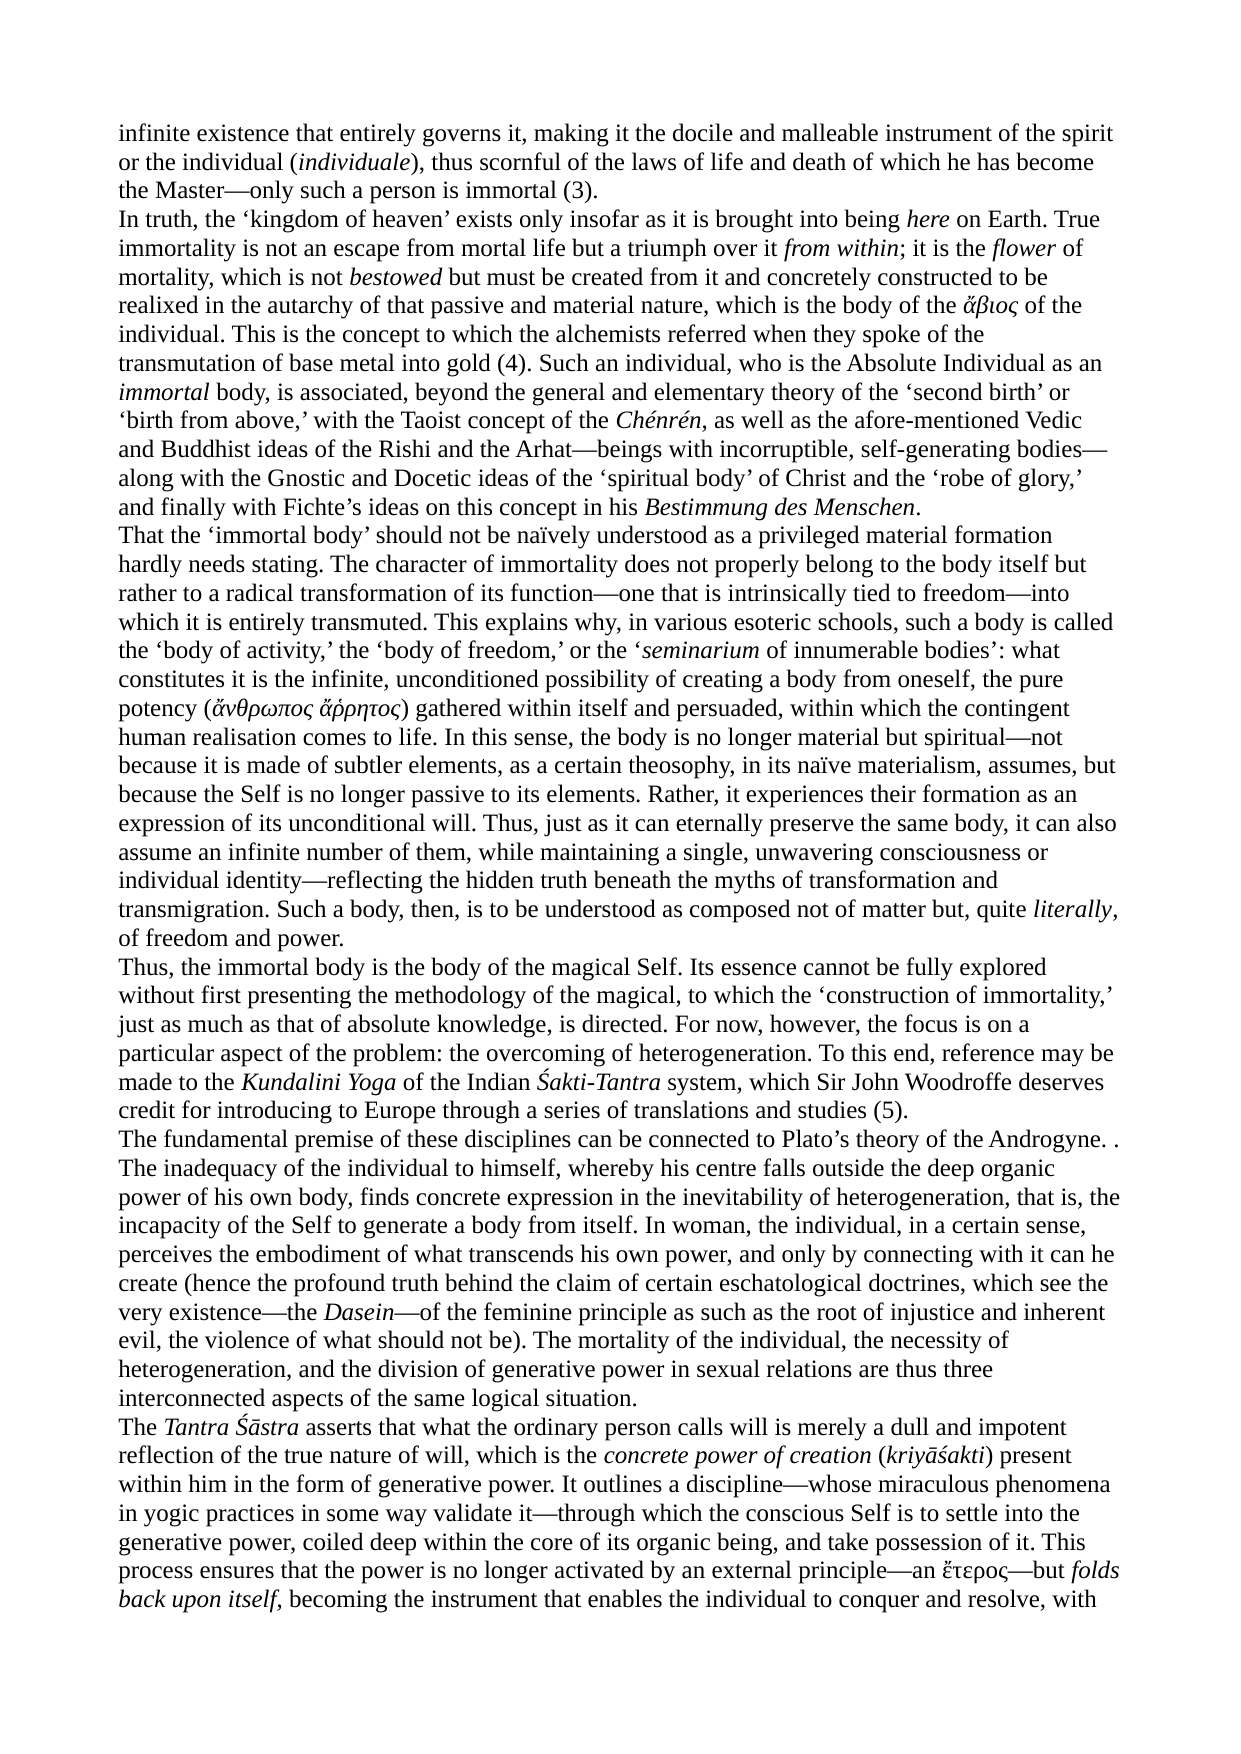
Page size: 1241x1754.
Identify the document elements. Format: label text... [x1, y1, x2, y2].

text Thus, the immortal body is the body of the magical Self. Its essence cannot be fully explored without first presenting the methodology of the magical, to which the ‘construction of immortality,’ just as much as that of absolute knowledge, is directed. For now, however, the focus is on a particular aspect of the problem: the overcoming of heterogeneration. To this end, reference may be made to the Kundalini Yoga of the Indian Śakti-Tantra system, which Sir John Woodroffe deserves credit for introducing to Europe through a series of translations and studies (5). [118, 952, 1122, 1124]
text The fundamental premise of these disciplines can be connected to Plato’s theory of the Androgyne. . The inadequacy of the individual to himself, whereby his centre falls outside the deep organic power of his own body, finds concrete expression in the inevitability of heterogeneration, that is, the incapacity of the Self to generate a body from itself. In woman, the individual, in a certain sense, perceives the embodiment of what transcends his own power, and only by connecting with it can he create (hence the profound truth behind the claim of certain eschatological doctrines, which see the very existence—the Dasein—of the feminine principle as such as the root of injustice and inherent evil, the violence of what should not be). The mortality of the individual, the necessity of heterogeneration, and the division of generative power in sexual relations are thus three interconnected aspects of the same logical situation. [118, 1124, 1122, 1412]
text In truth, the ‘kingdom of heaven’ exists only insofar as it is brought into being here on Earth. True immortality is not an escape from mortal life but a triumph over it from within; it is the flower of mortality, which is not bestowed but must be created from it and concretely constructed to be realixed in the autarchy of that passive and material nature, which is the body of the ἄβιος of the individual. This is the concept to which the alchemists referred when they spoke of the transmutation of base metal into gold (4). Such an individual, who is the Absolute Individual as an immortal body, is associated, beyond the general and elementary theory of the ‘second birth’ or ‘birth from above,’ with the Taoist concept of the Chénrén, as well as the afore-mentioned Vedic and Buddhist ideas of the Rishi and the Arhat—beings with incorruptible, self-generating bodies—along with the Gnostic and Docetic ideas of the ‘spiritual body’ of Christ and the ‘robe of glory,’ and finally with Fichte’s ideas on this concept in his Bestimmung des Menschen. [118, 204, 1122, 521]
text The Tantra Śāstra asserts that what the ordinary person calls will is merely a dull and impotent reflection of the true nature of will, which is the concrete power of creation (kriyāśakti) present within him in the form of generative power. It outlines a discipline—whose miraculous phenomena in yogic practices in some way validate it—through which the conscious Self is to settle into the generative power, coiled deep within the core of its organic being, and take possession of it. This process ensures that the power is no longer activated by an external principle—an ἔτερος—but folds back upon itself, becoming the instrument that enables the individual to conquer and resolve, with [118, 1412, 1122, 1613]
text infinite existence that entirely governs it, making it the docile and malleable instrument of the spirit or the individual (individuale), thus scornful of the laws of life and death of which he has become the Master—only such a person is immortal (3). [118, 118, 1122, 204]
text That the ‘immortal body’ should not be naïvely understood as a privileged material formation hardly needs stating. The character of immortality does not properly belong to the body itself but rather to a radical transformation of its function—one that is intrinsically tied to freedom—into which it is entirely transmuted. This explains why, in various esoteric schools, such a body is called the ‘body of activity,’ the ‘body of freedom,’ or the ‘seminarium of innumerable bodies’: what constitutes it is the infinite, unconditioned possibility of creating a body from oneself, the pure potency (ἄνθρωπος ἄῥρητος) gathered within itself and persuaded, within which the contingent human realisation comes to life. In this sense, the body is no longer material but spiritual—not because it is made of subtler elements, as a certain theosophy, in its naïve materialism, assumes, but because the Self is no longer passive to its elements. Rather, it experiences their formation as an expression of its unconditional will. Thus, just as it can eternally preserve the same body, it can also assume an infinite number of them, while maintaining a single, unwavering consciousness or individual identity—reflecting the hidden truth beneath the myths of transformation and transmigration. Such a body, then, is to be understood as composed not of matter but, quite literally, of freedom and power. [118, 521, 1122, 952]
